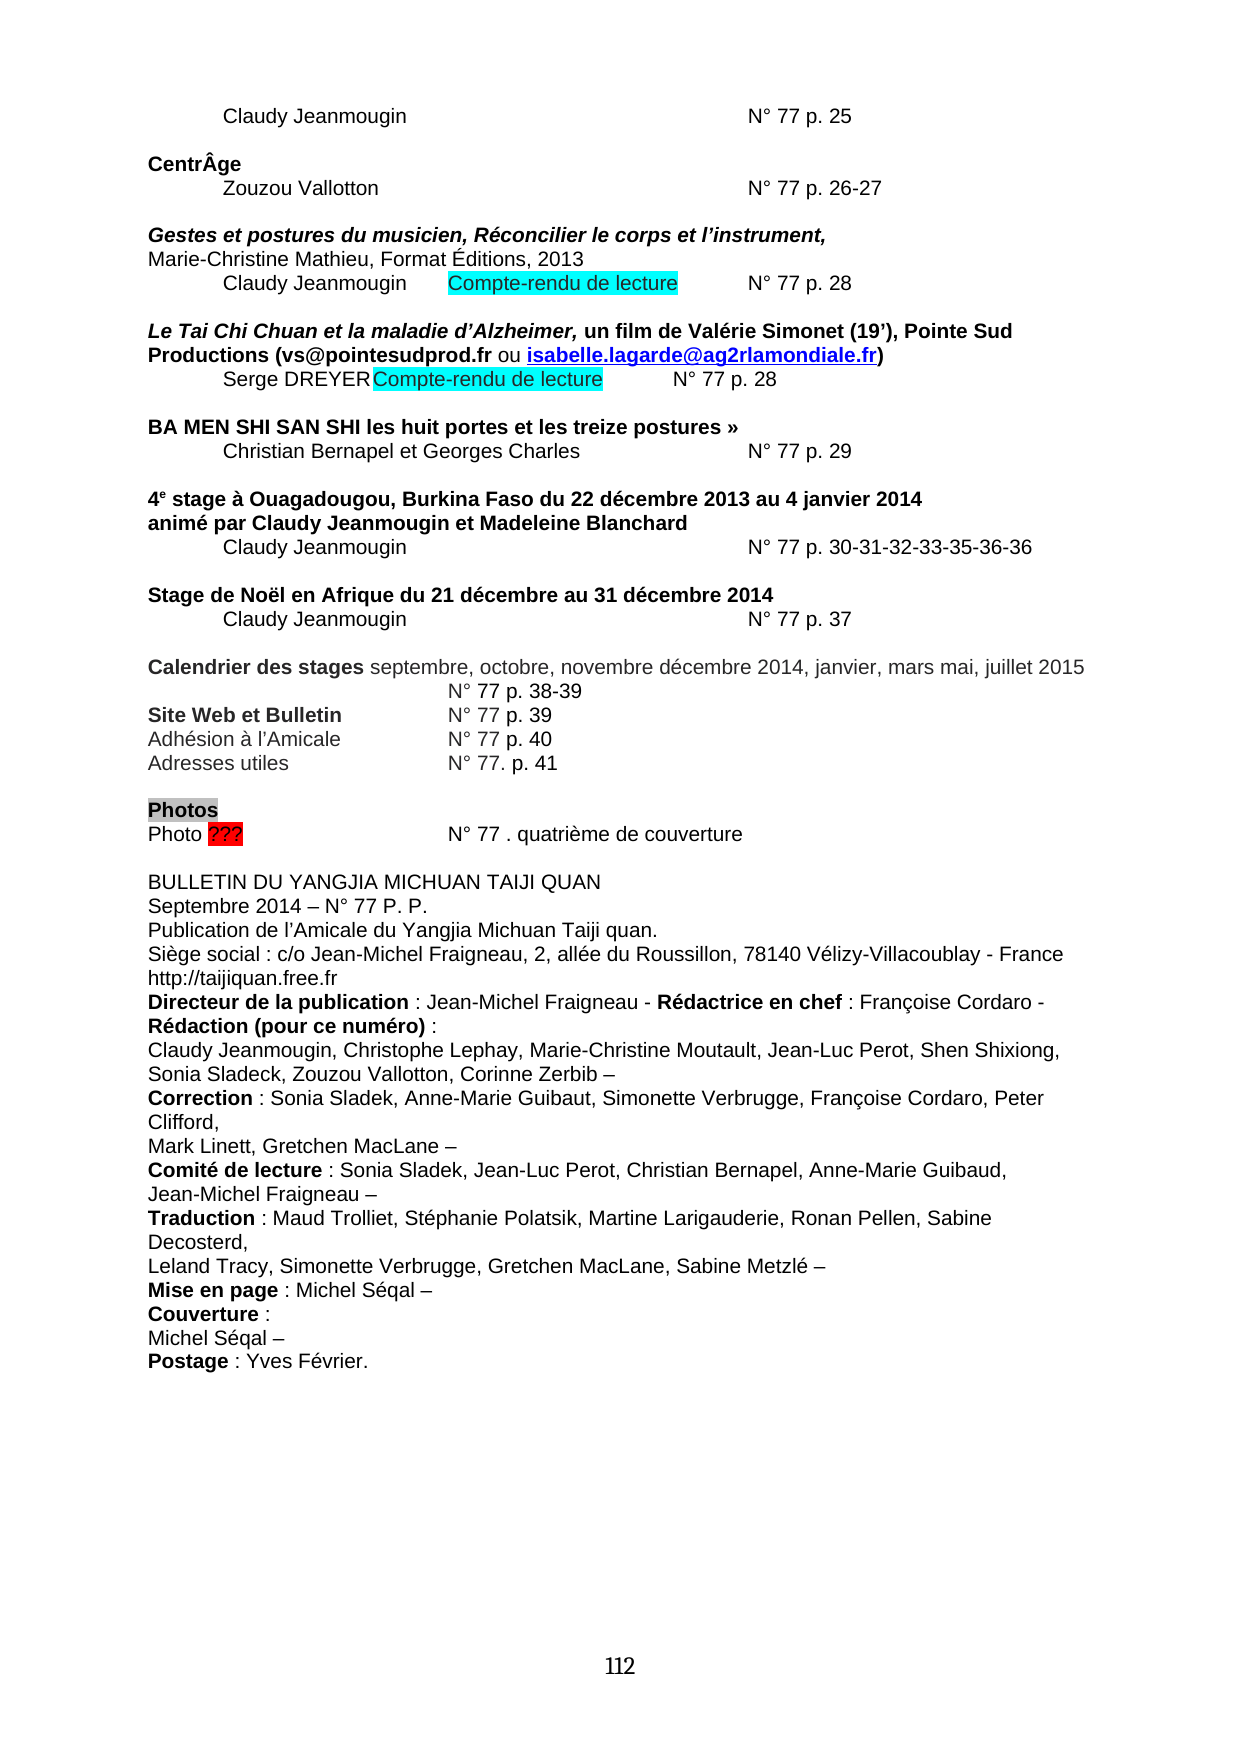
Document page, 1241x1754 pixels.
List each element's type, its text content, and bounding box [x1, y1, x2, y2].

text Jean-Michel Fraigneau – [148, 1182, 1093, 1206]
text Directeur de la publication : Jean-Michel Fraigneau - Rédactrice en chef : Françoise Cordaro - Rédaction (pour ce numéro) : [148, 990, 1093, 1038]
subtitle Postage : Yves Février. [148, 1349, 1093, 1373]
text Mise en page : Michel Séqal – [148, 1277, 1093, 1301]
text Siège social : c/o Jean-Michel Fraigneau, 2, allée du Roussillon, 78140 Vélizy-Villacoublay - France [148, 942, 1093, 966]
text Calendrier des stages septembre, octobre, novembre décembre 2014, janvier, mars mai, juillet 2015 [148, 654, 1093, 678]
text Leland Tracy, Simonette Verbrugge, Gretchen MacLane, Sabine Metzlé – [148, 1253, 1093, 1277]
text http://taijiquan.free.fr [148, 966, 1093, 990]
text Septembre 2014 – N° 77 P. P. [148, 894, 1093, 918]
text Adhésion à l’Amicale N° 77 p. 40 [148, 726, 1093, 750]
subtitle animé par Claudy Jeanmougin et Madeleine Blanchard [148, 511, 1093, 535]
text BULLETIN DU YANGJIA MICHUAN TAIJI QUAN [148, 870, 1093, 894]
subtitle Claudy Jeanmougin N° 77 p. 25 [148, 103, 1093, 127]
text Le Tai Chi Chuan et la maladie d’Alzheimer, un film de Valérie Simonet (19’), Pointe Sud Productions (vs@pointesudprod.fr ou isabelle.lagarde@ag2rlamondiale.fr) [148, 319, 1093, 367]
text Publication de l’Amicale du Yangjia Michuan Taiji quan. [148, 918, 1093, 942]
subtitle Claudy Jeanmougin N° 77 p. 30-31-32-33-35-36-36 [148, 535, 1093, 559]
text Adresses utiles N° 77. p. 41 [148, 750, 1093, 774]
subtitle Photo ??? N° 77 . quatrième de couverture [148, 822, 1093, 846]
text Site Web et Bulletin N° 77 p. 39 [148, 702, 1093, 726]
text Gestes et postures du musicien, Réconcilier le corps et l’instrument, [148, 223, 1093, 247]
text Mark Linett, Gretchen MacLane – [148, 1134, 1093, 1158]
text Claudy Jeanmougin, Christophe Lephay, Marie-Christine Moutault, Jean-Luc Perot, Shen Shixiong, Sonia Sladeck, Zouzou Vallotton, Corinne Zerbib – [148, 1038, 1093, 1086]
subtitle Zouzou Vallotton N° 77 p. 26-27 [148, 175, 1093, 199]
subtitle Michel Séqal – [148, 1325, 1093, 1349]
text Photos [148, 798, 1093, 822]
text Couverture : [148, 1301, 1093, 1325]
text Serge DREYER Compte-rendu de lecture N° 77 p. 28 [148, 367, 1093, 391]
text Comité de lecture : Sonia Sladek, Jean-Luc Perot, Christian Bernapel, Anne-Marie Guibaud, [148, 1158, 1093, 1182]
text N° 77 p. 38-39 [148, 678, 1093, 702]
text Traduction : Maud Trolliet, Stéphanie Polatsik, Martine Larigauderie, Ronan Pellen, Sabine Decosterd, [148, 1206, 1093, 1253]
subtitle Claudy Jeanmougin N° 77 p. 37 [148, 607, 1093, 631]
text Correction : Sonia Sladek, Anne-Marie Guibaut, Simonette Verbrugge, Françoise Cordaro, Peter Clifford, [148, 1086, 1093, 1134]
subtitle Christian Bernapel et Georges Charles N° 77 p. 29 [148, 439, 1093, 463]
text Marie-Christine Mathieu, Format Éditions, 2013 [148, 247, 1093, 271]
text 4e stage à Ouagadougou, Burkina Faso du 22 décembre 2013 au 4 janvier 2014 [148, 487, 1093, 511]
subtitle Claudy Jeanmougin Compte-rendu de lecture N° 77 p. 28 [148, 271, 1093, 295]
text CentrÂge [148, 151, 1093, 175]
text BA MEN SHI SAN SHI les huit portes et les treize postures » [148, 415, 1093, 439]
text Stage de Noël en Afrique du 21 décembre au 31 décembre 2014 [148, 583, 1093, 607]
